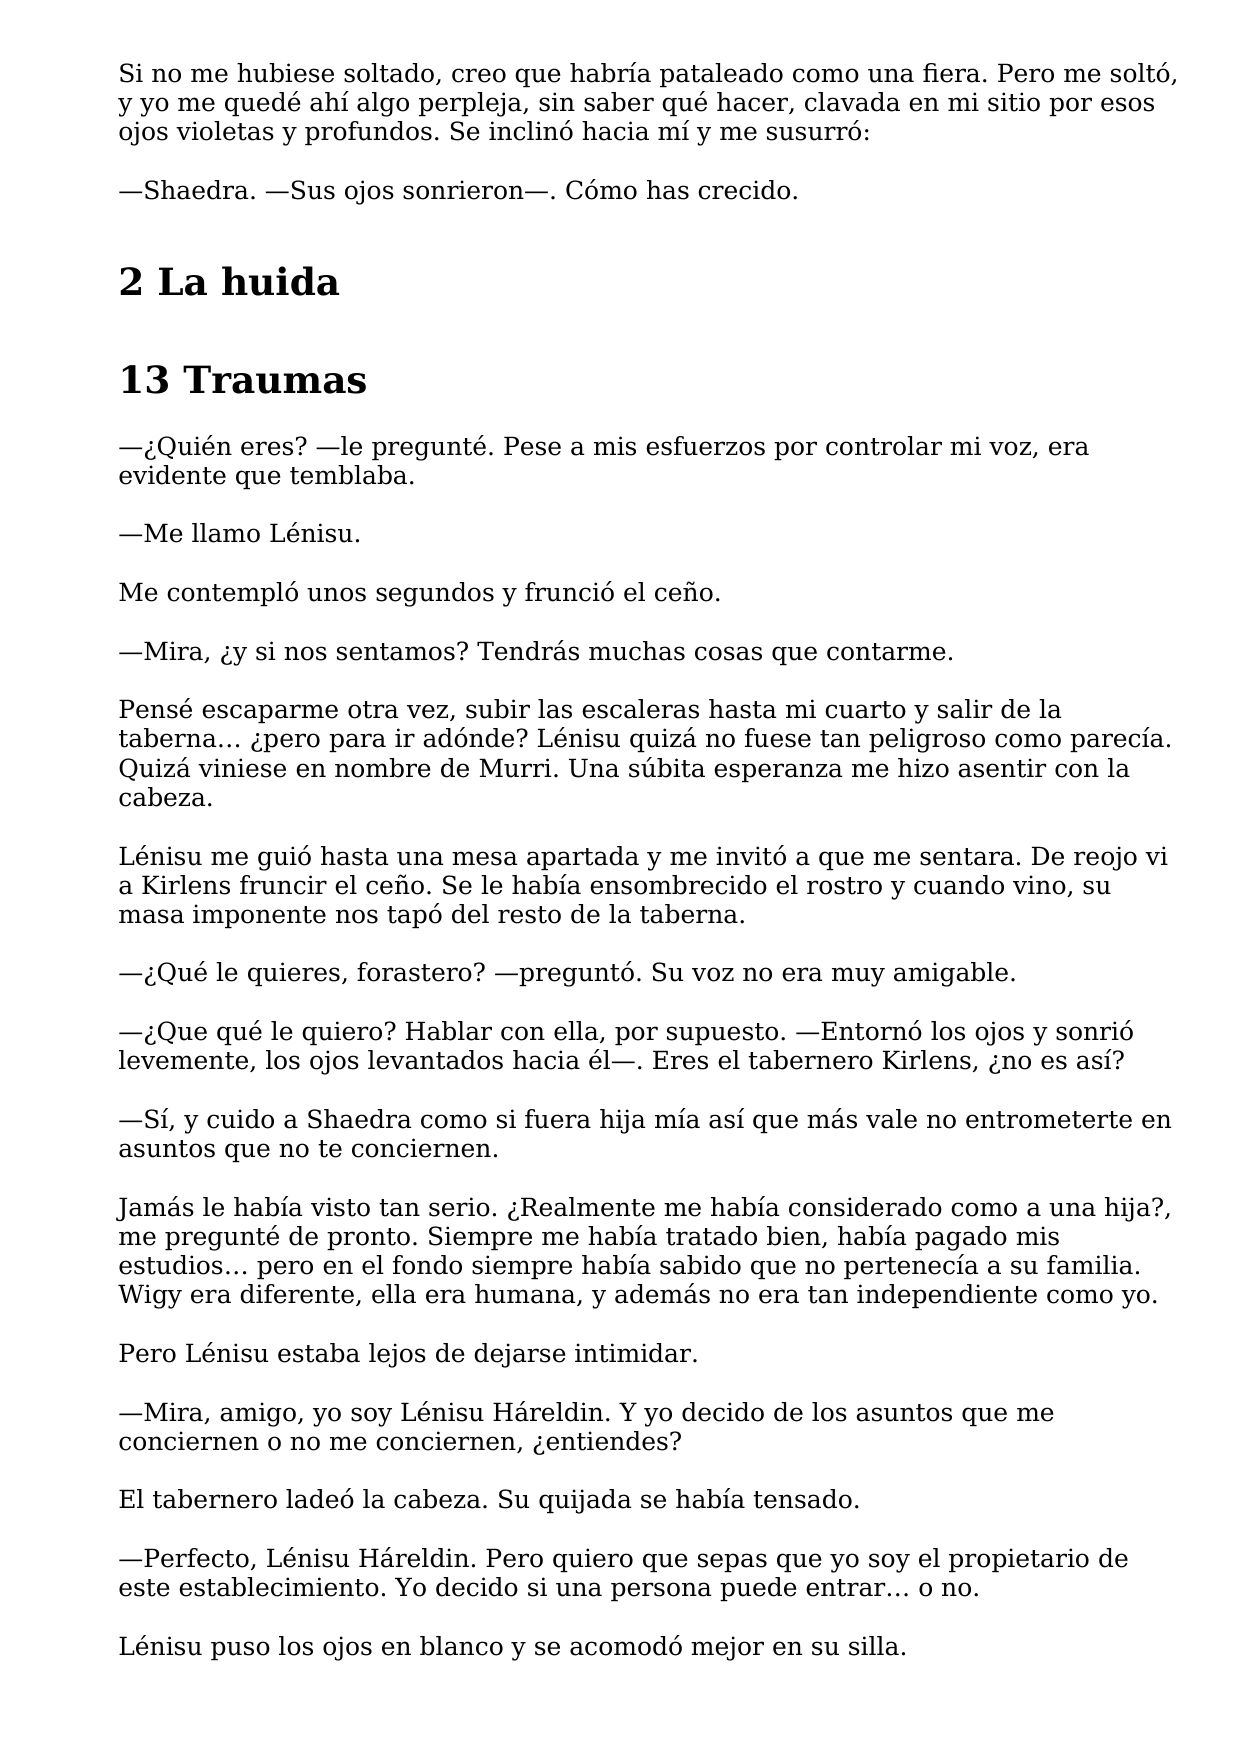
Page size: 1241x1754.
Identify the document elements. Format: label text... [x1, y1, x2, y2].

text —¿Qué le quieres, forastero? —preguntó. Su voz no era muy amigable. [118, 959, 1181, 988]
text —Me llamo Lénisu. [118, 519, 1181, 549]
text Jamás le había visto tan serio. ¿Realmente me había considerado como a una hija?, me pregunté de pronto. Siempre me había tratado bien, había pagado mis estudios… pero en el fondo siempre había sabido que no pertenecía a su familia. Wigy era diferente, ella era humana, y además no era tan independiente como yo. [118, 1193, 1181, 1309]
text Pensé escaparme otra vez, subir las escaleras hasta mi cuarto y salir de la taberna… ¿pero para ir adónde? Lénisu quizá no fuese tan peligroso como parecía. Quizá viniese en nombre de Murri. Una súbita esperanza me hizo asentir con la cabeza. [118, 696, 1181, 812]
text Lénisu me guió hasta una mesa apartada y me invitó a que me sentara. De reojo vi a Kirlens fruncir el ceño. Se le había ensombrecido el rostro y cuando vino, su masa imponente nos tapó del resto de la taberna. [118, 842, 1181, 929]
text —¿Quién eres? —le pregunté. Pese a mis esfuerzos por controlar mi voz, era evidente que temblaba. [118, 432, 1181, 490]
text —Sí, y cuido a Shaedra como si fuera hija mía así que más vale no entrometerte en asuntos que no te conciernen. [118, 1105, 1181, 1163]
subtitle 2 La huida [118, 260, 1181, 304]
text —Mira, ¿y si nos sentamos? Tendrás muchas cosas que contarme. [118, 637, 1181, 666]
text —Perfecto, Lénisu Háreldin. Pero quiero que sepas que yo soy el propietario de este establecimiento. Yo decido si una persona puede entrar… o no. [118, 1544, 1181, 1602]
subtitle 13 Traumas [118, 358, 1181, 402]
text Me contempló unos segundos y frunció el ceño. [118, 578, 1181, 607]
text Lénisu puso los ojos en blanco y se acomodó mejor en su silla. [118, 1632, 1181, 1661]
text —¿Que qué le quiero? Hablar con ella, por supuesto. —Entornó los ojos y sonrió levemente, los ojos levantados hacia él—. Eres el tabernero Kirlens, ¿no es así? [118, 1017, 1181, 1076]
text Si no me hubiese soltado, creo que habría pataleado como una fiera. Pero me soltó, y yo me quedé ahí algo perpleja, sin saber qué hacer, clavada en mi sitio por esos ojos violetas y profundos. Se inclinó hacia mí y me susurró: [118, 59, 1181, 147]
text Pero Lénisu estaba lejos de dejarse intimidar. [118, 1339, 1181, 1368]
text El tabernero ladeó la cabeza. Su quijada se había tensado. [118, 1486, 1181, 1515]
text —Mira, amigo, yo soy Lénisu Háreldin. Y yo decido de los asuntos que me conciernen o no me conciernen, ¿entiendes? [118, 1398, 1181, 1456]
text —Shaedra. —Sus ojos sonrieron—. Cómo has crecido. [118, 176, 1181, 205]
